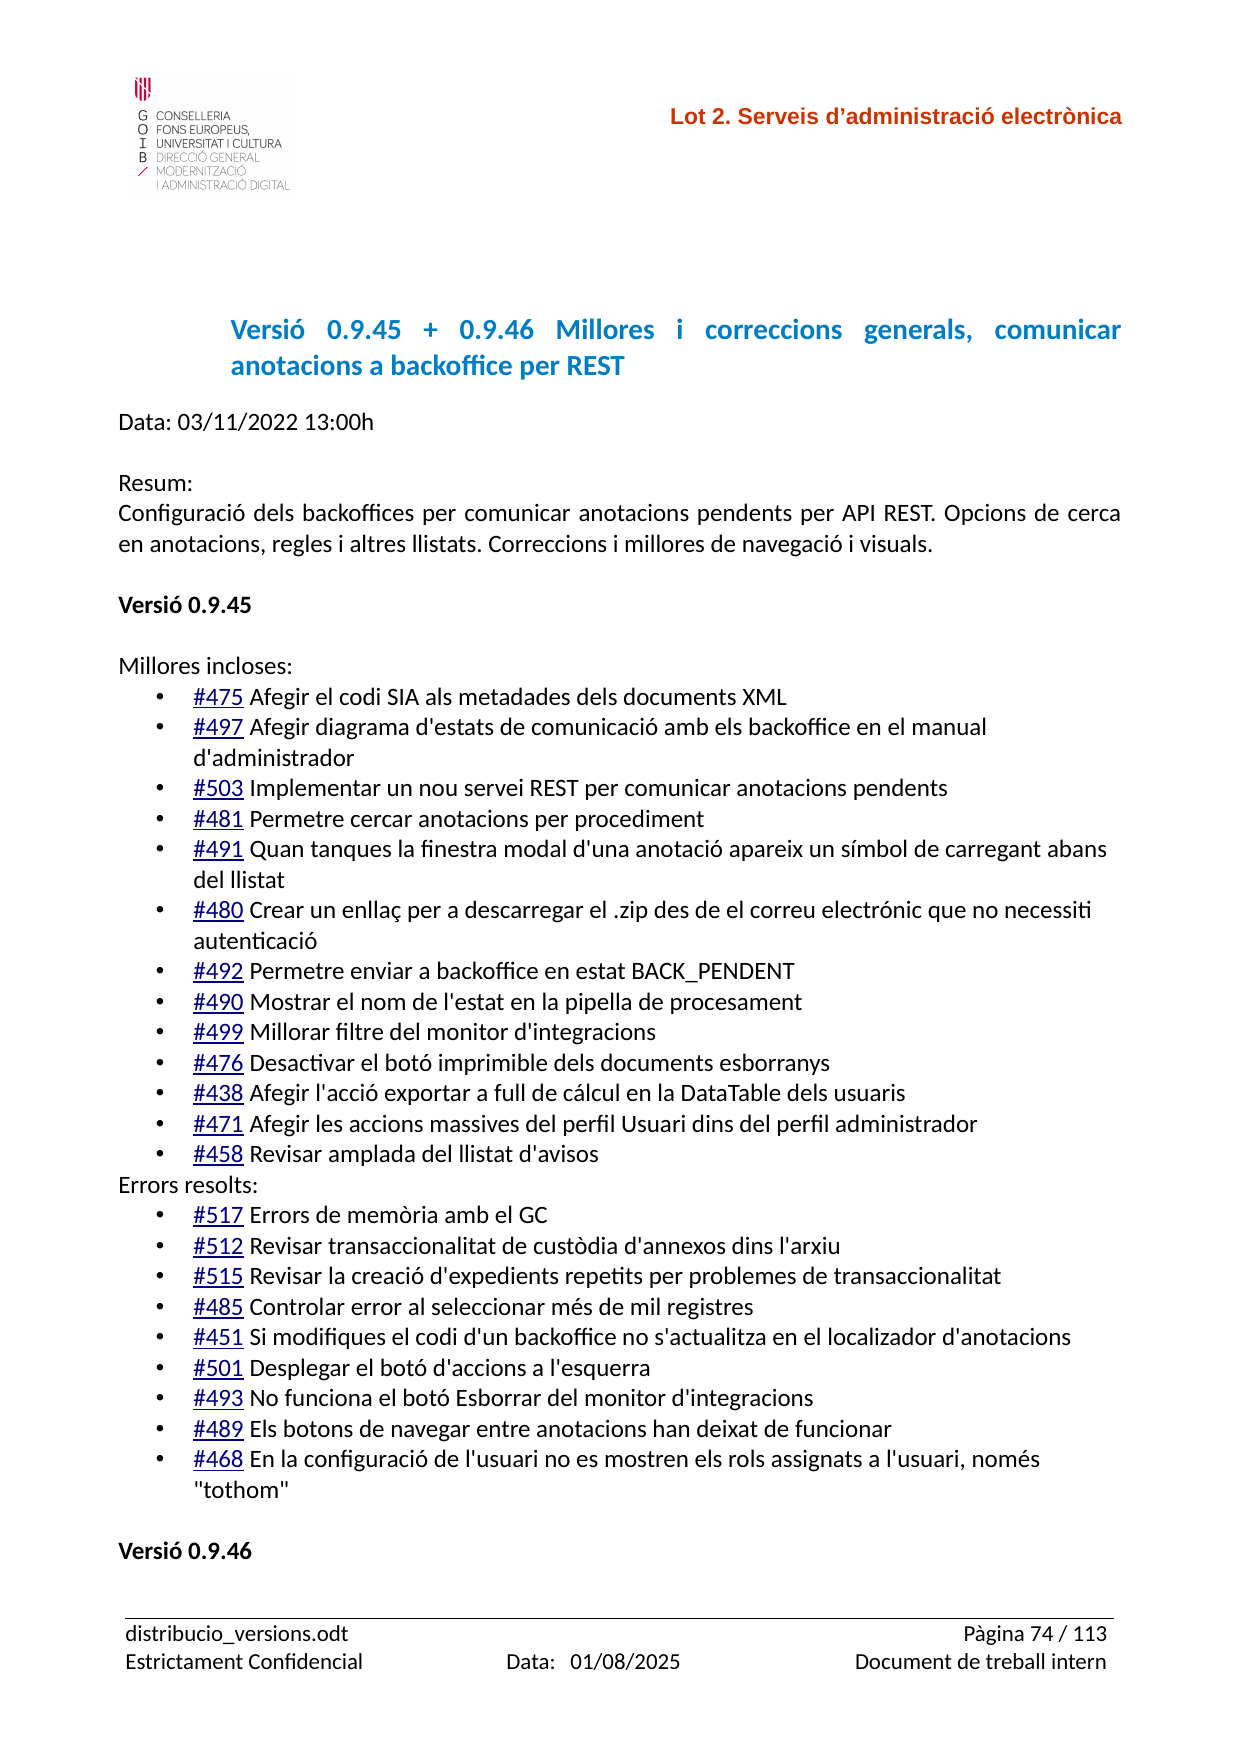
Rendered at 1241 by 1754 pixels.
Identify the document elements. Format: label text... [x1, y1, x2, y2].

list #492 Permetre enviar a backoffice en estat BACK_PENDENT [156, 955, 1122, 986]
subtitle Versió 0.9.45 + 0.9.46 Millores i correccions generals, comunicar anotacions a backoffice per REST [153, 311, 1122, 382]
picture [126, 70, 299, 197]
text Data: 03/11/2022 13:00h [118, 406, 1122, 436]
list #517 Errors de memòria amb el GC [156, 1199, 1122, 1230]
text Versió 0.9.46 [118, 1535, 1122, 1566]
text Versió 0.9.45 [118, 589, 1122, 619]
list #493 No funciona el botó Esborrar del monitor d'integracions [156, 1383, 1122, 1413]
list #471 Afegir les accions massives del perfil Usuari dins del perfil administrador [156, 1108, 1122, 1138]
list #451 Si modifiques el codi d'un backoffice no s'actualitza en el localizador d'anotacions [156, 1322, 1122, 1352]
list #503 Implementar un nou servei REST per comunicar anotacions pendents [156, 772, 1122, 803]
list #497 Afegir diagrama d'estats de comunicació amb els backoffice en el manual d'administrador [156, 711, 1122, 772]
list #458 Revisar amplada del llistat d'avisos [156, 1138, 1122, 1169]
list #475 Afegir el codi SIA als metadades dels documents XML [156, 681, 1122, 711]
text Millores incloses: [118, 650, 1122, 681]
text Errors resolts: [118, 1169, 1122, 1199]
list #489 Els botons de navegar entre anotacions han deixat de funcionar [156, 1413, 1122, 1444]
list #485 Controlar error al seleccionar més de mil registres [156, 1291, 1122, 1322]
text Configuració dels backoffices per comunicar anotacions pendents per API REST. Opcions de cerca en anotacions, regles i altres llistats. Correccions i millores de navegació i visuals. [118, 497, 1122, 558]
list #480 Crear un enllaç per a descarregar el .zip des de el correu electrónic que no necessiti autenticació [156, 894, 1122, 955]
list #515 Revisar la creació d'expedients repetits per problemes de transaccionalitat [156, 1261, 1122, 1291]
text Resum: [118, 467, 1122, 497]
list #490 Mostrar el nom de l'estat en la pipella de procesament [156, 986, 1122, 1016]
list #438 Afegir l'acció exportar a full de cálcul en la DataTable dels usuaris [156, 1077, 1122, 1108]
list #501 Desplegar el botó d'accions a l'esquerra [156, 1352, 1122, 1383]
list #512 Revisar transaccionalitat de custòdia d'annexos dins l'arxiu [156, 1230, 1122, 1261]
list #499 Millorar filtre del monitor d'integracions [156, 1016, 1122, 1047]
list #491 Quan tanques la finestra modal d'una anotació apareix un símbol de carregant abans del llistat [156, 833, 1122, 894]
list #481 Permetre cercar anotacions per procediment [156, 803, 1122, 833]
list #476 Desactivar el botó imprimible dels documents esborranys [156, 1047, 1122, 1077]
list #468 En la configuració de l'usuari no es mostren els rols assignats a l'usuari, només "tothom" [156, 1444, 1122, 1505]
